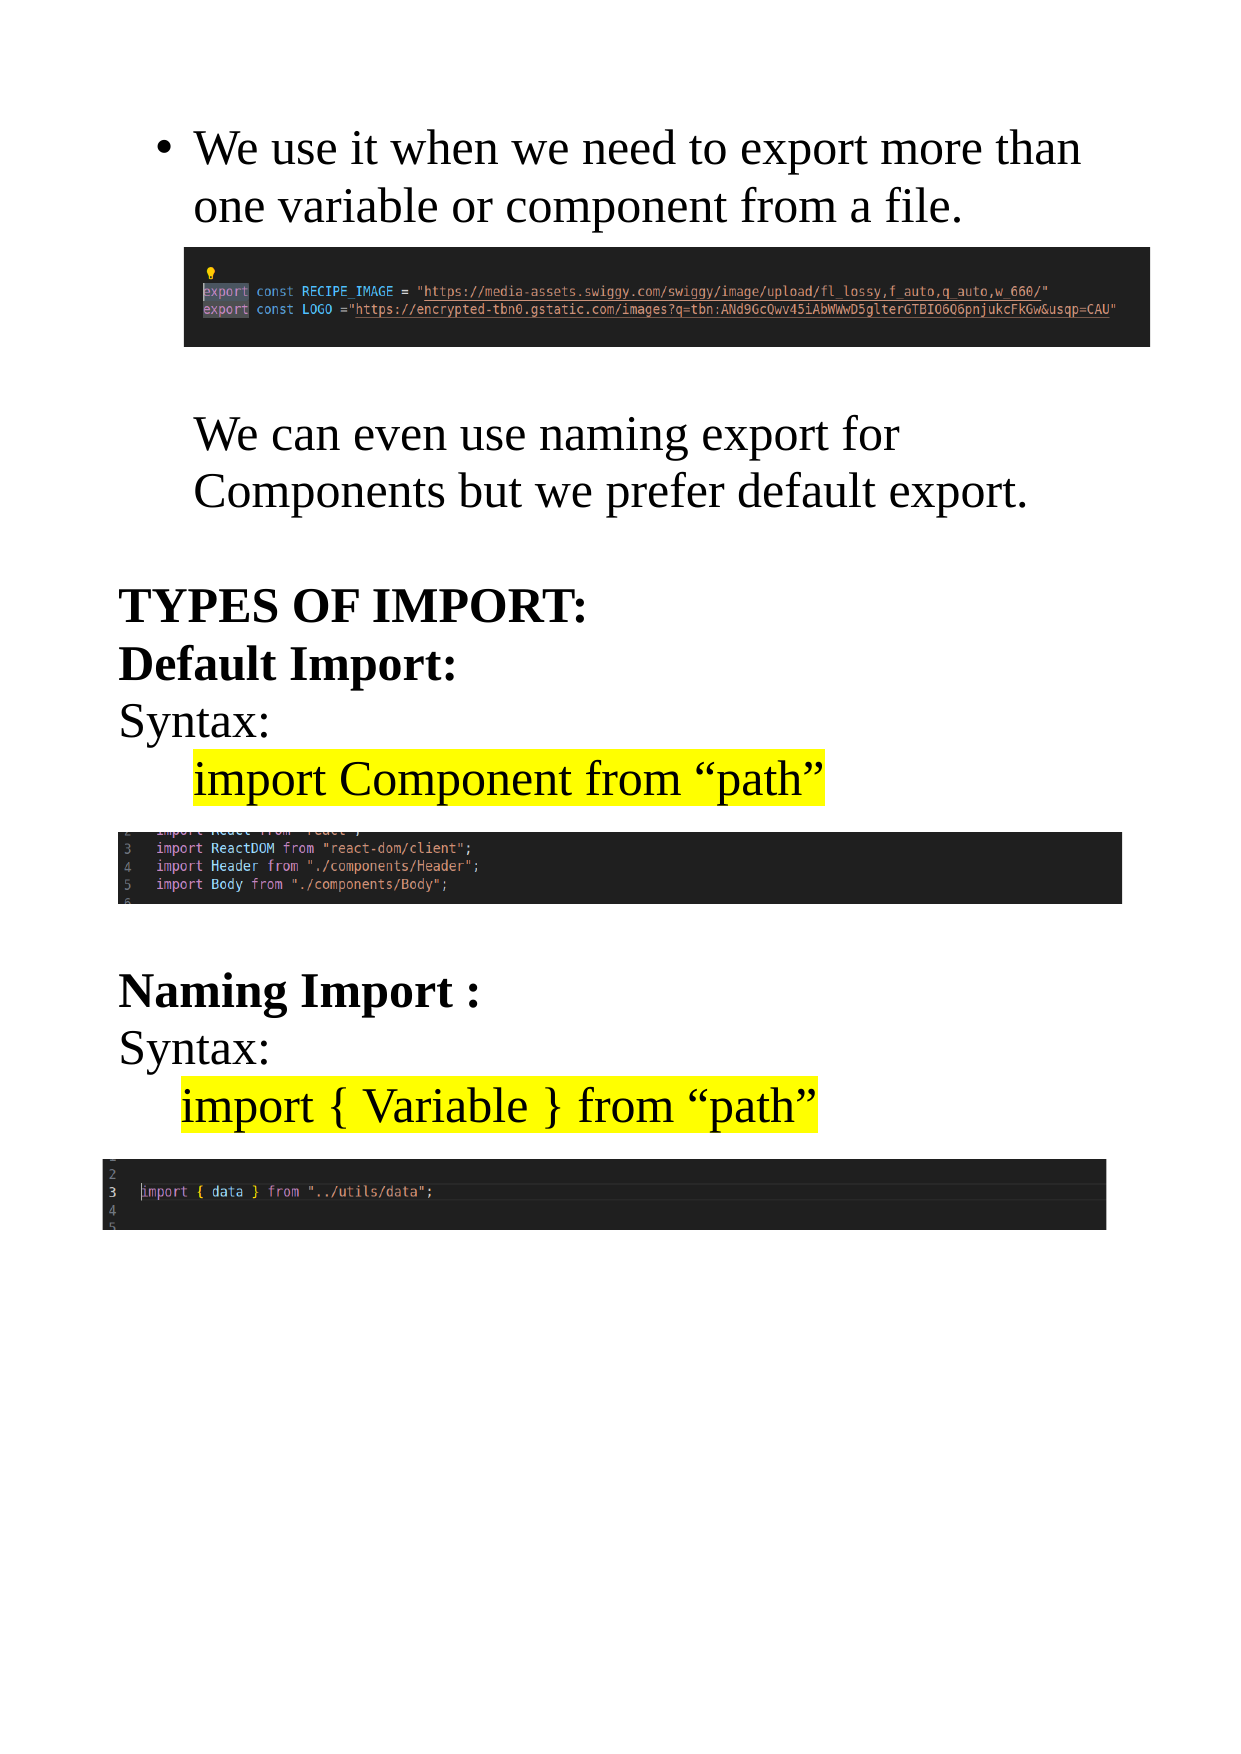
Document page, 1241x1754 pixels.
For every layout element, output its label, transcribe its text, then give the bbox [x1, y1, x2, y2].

text Syntax: [118, 1018, 1122, 1076]
picture [118, 832, 1123, 904]
list We use it when we need to export more than one variable or component from a file. [156, 118, 1122, 404]
text import { Variable } from “path” [118, 1076, 1122, 1133]
text Naming Import : [118, 961, 1122, 1018]
text TYPES OF IMPORT: [118, 576, 1122, 634]
picture [183, 247, 1151, 347]
list We can even use naming export for Components but we prefer default export. [156, 404, 1122, 519]
picture [102, 1159, 1107, 1230]
text Default Import: [118, 634, 1122, 691]
text Syntax: [118, 691, 1122, 749]
list import Component from “path” [156, 749, 1122, 806]
